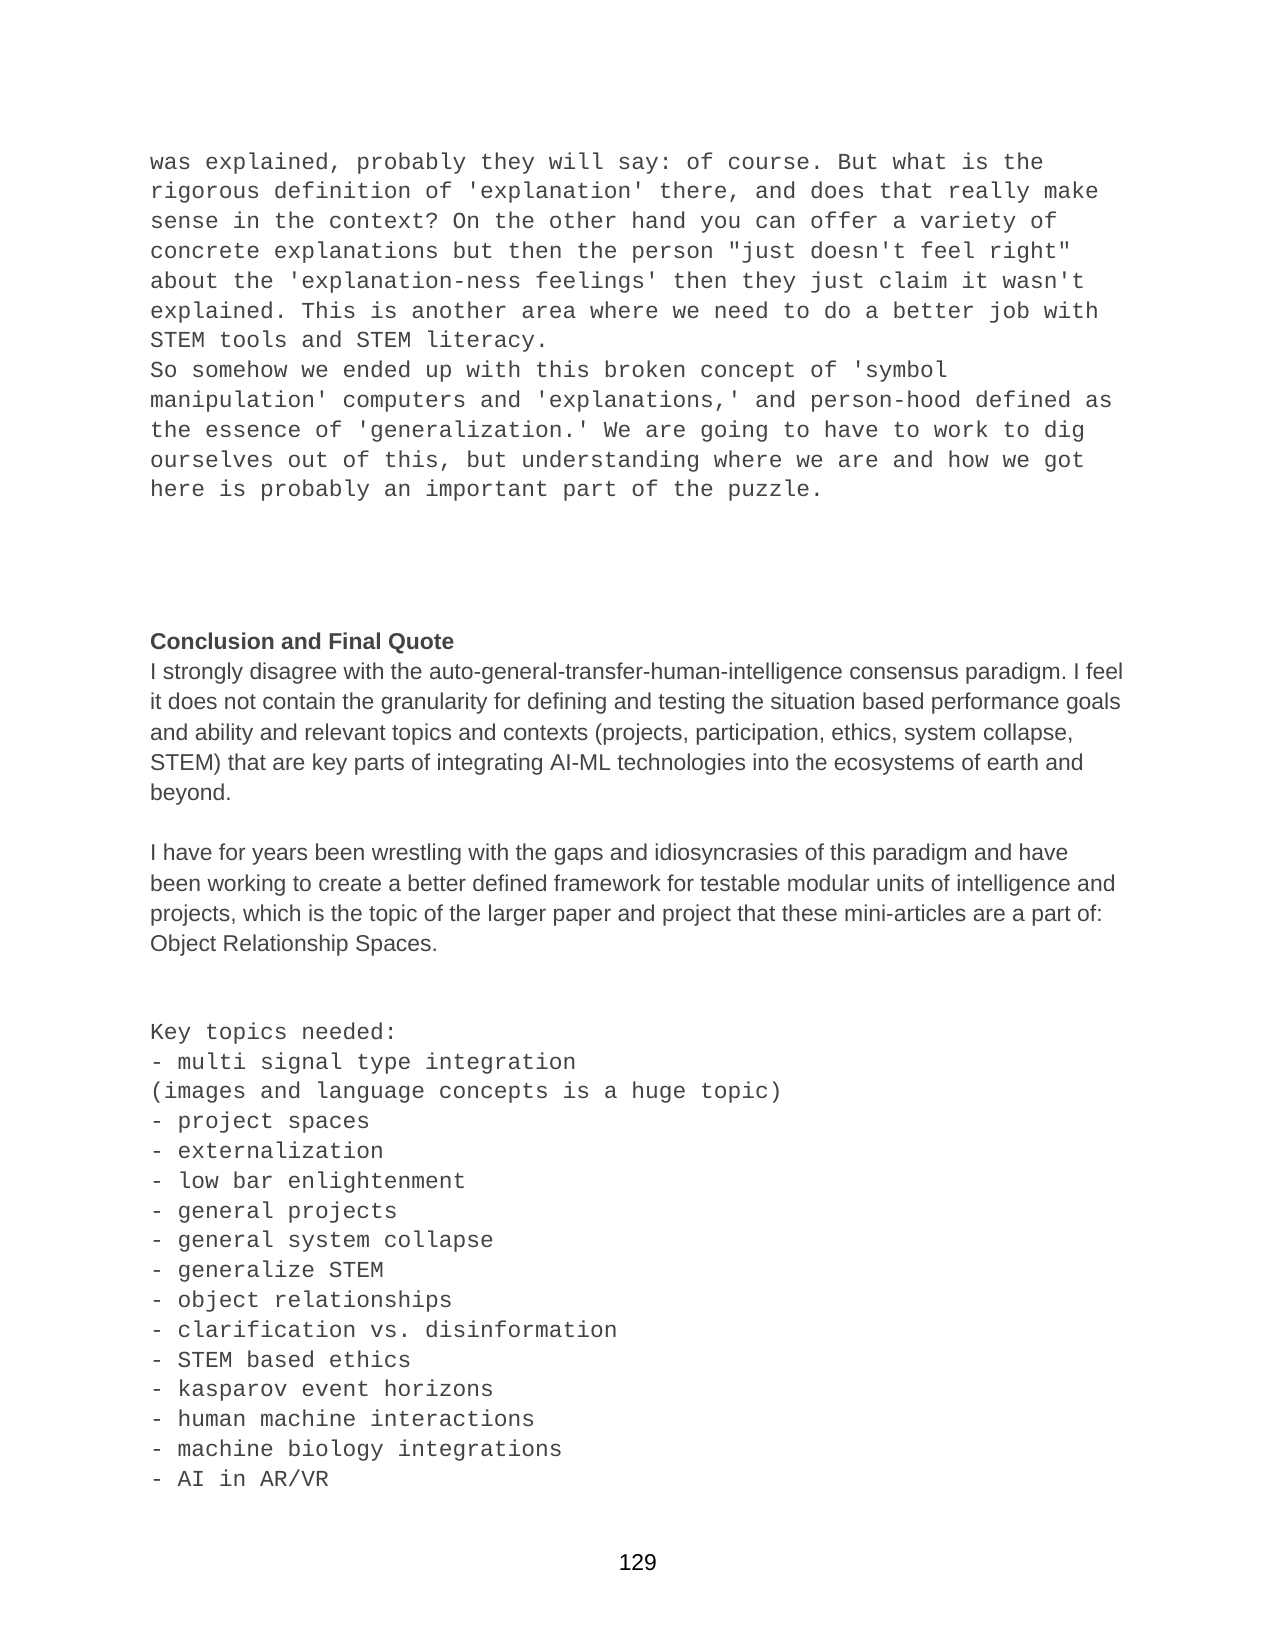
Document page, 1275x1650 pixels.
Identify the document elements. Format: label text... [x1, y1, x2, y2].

text Key topics needed: [150, 1020, 1125, 1046]
text - multi signal type integration [150, 1050, 1125, 1076]
text - object relationships [150, 1288, 1125, 1314]
text - general projects [150, 1199, 1125, 1225]
text Conclusion and Final Quote [150, 628, 1125, 654]
text - clarification vs. disinformation [150, 1318, 1125, 1344]
text - general system collapse [150, 1229, 1125, 1255]
text - AI in AR/VR [150, 1467, 1125, 1493]
text I have for years been wrestling with the gaps and idiosyncrasies of this paradigm and have been working to create a better defined framework for testable modular units of intelligence and projects, which is the topic of the larger paper and project that these mini-articles are a part of: Object Relationship Spaces. [150, 839, 1125, 956]
text - STEM based ethics [150, 1348, 1125, 1374]
text - machine biology integrations [150, 1437, 1125, 1463]
text - human machine interactions [150, 1407, 1125, 1433]
text - project spaces [150, 1109, 1125, 1136]
text - generalize STEM [150, 1258, 1125, 1284]
text - externalization [150, 1139, 1125, 1165]
text - low bar enlightenment [150, 1169, 1125, 1195]
text So somehow we ended up with this broken concept of 'symbol manipulation' computers and 'explanations,' and person-hood defined as the essence of 'generalization.' We are going to have to work to dig ourselves out of this, but understanding where we are and how we got here is probably an important part of the puzzle. [150, 358, 1125, 504]
text was explained, probably they will say: of course. But what is the rigorous definition of 'explanation' there, and does that really make sense in the context? On the other hand you can offer a variety of concrete explanations but then the person "just doesn't feel right" about the 'explanation-ness feelings' then they just claim it wasn't explained. This is another area where we need to do a better job with STEM tools and STEM literacy. [150, 150, 1125, 355]
text I strongly disagree with the auto-general-transfer-human-intelligence consensus paradigm. I feel it does not contain the granularity for defining and testing the situation based performance goals and ability and relevant topics and contexts (projects, participation, ethics, system collapse, STEM) that are key parts of integrating AI-ML technologies into the ecosystems of earth and beyond. [150, 658, 1125, 805]
text (images and language concepts is a huge topic) [150, 1080, 1125, 1106]
text - kasparov event horizons [150, 1378, 1125, 1404]
